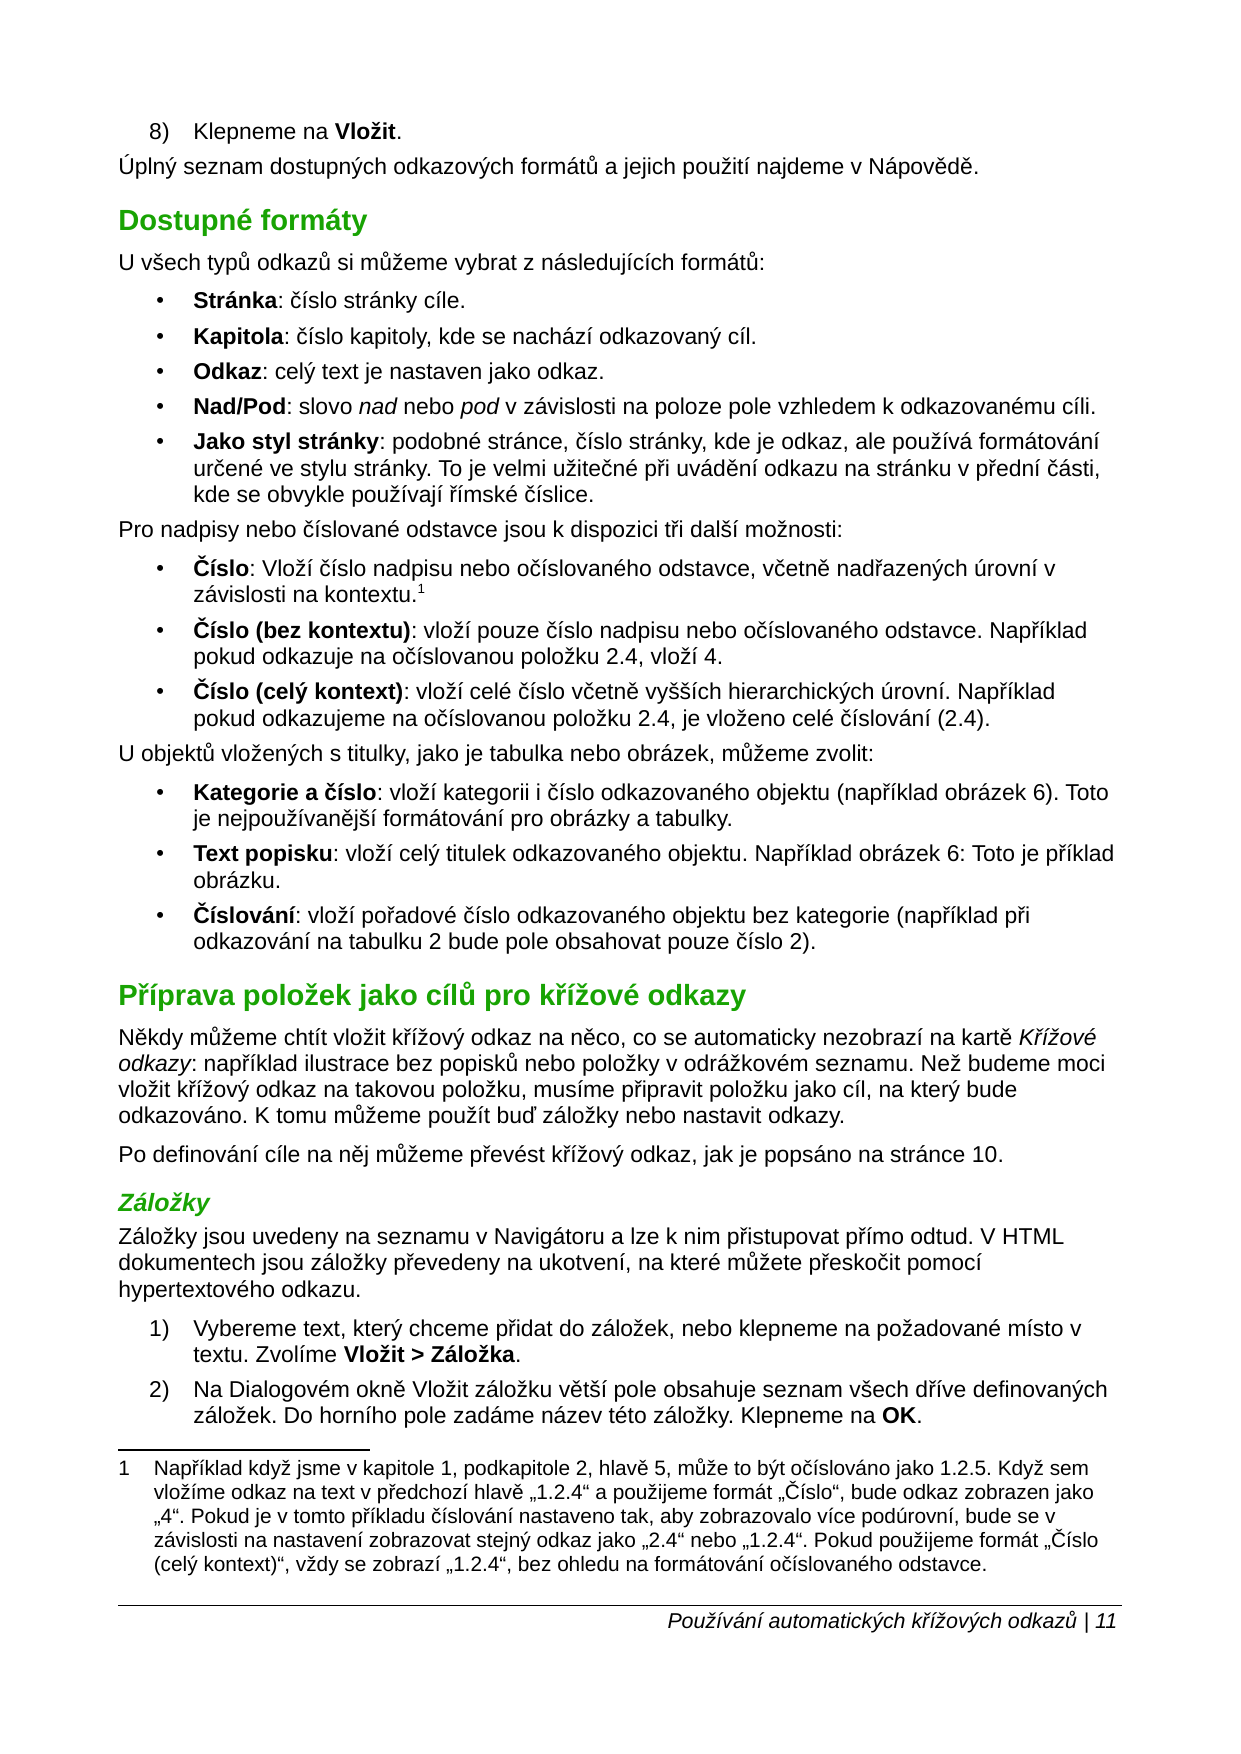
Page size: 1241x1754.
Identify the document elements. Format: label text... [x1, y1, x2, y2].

list Stránka: číslo stránky cíle. [156, 287, 1122, 314]
list U všech typů odkazů si můžeme vybrat z následujících formátů: [118, 249, 1122, 275]
list Vybereme text, který chceme přidat do záložek, nebo klepneme na požadované místo v textu. Zvolíme Vložit > Záložka. [169, 1314, 1122, 1367]
list Text popisku: vloží celý titulek odkazovaného objektu. Například obrázek 6: Toto je příklad obrázku. [156, 840, 1122, 893]
subtitle Dostupné formáty [118, 203, 1122, 237]
list Kategorie a číslo: vloží kategorii i číslo odkazovaného objektu (například obrázek 6). Toto je nejpoužívanější formátování pro obrázky a tabulky. [156, 779, 1122, 831]
text Po definování cíle na něj můžeme převést křížový odkaz, jak je popsáno na stránce 10. [118, 1141, 1122, 1168]
list Záložky jsou uvedeny na seznamu v Navigátoru a lze k nim přistupovat přímo odtud. V HTML dokumentech jsou záložky převedeny na ukotvení, na které můžete přeskočit pomocí hypertextového odkazu. [118, 1223, 1122, 1302]
list Pro nadpisy nebo číslované odstavce jsou k dispozici tři další možnosti: [118, 516, 1122, 543]
list Číslo: Vloží číslo nadpisu nebo očíslovaného odstavce, včetně nadřazených úrovní v závislosti na kontextu. [156, 555, 1122, 608]
list Klepneme na Vložit. [169, 118, 1122, 144]
list Číslo (celý kontext): vloží celé číslo včetně vyšších hierarchických úrovní. Například pokud odkazujeme na očíslovanou položku 2.4, je vloženo celé číslování (2.4). [156, 678, 1122, 731]
list Na Dialogovém okně Vložit záložku větší pole obsahuje seznam všech dříve definovaných záložek. Do horního pole zadáme název této záložky. Klepneme na OK. [169, 1376, 1122, 1429]
list Nad/Pod: slovo nad nebo pod v závislosti na poloze pole vzhledem k odkazovanému cíli. [156, 393, 1122, 419]
list Kapitola: číslo kapitoly, kde se nachází odkazovaný cíl. [156, 323, 1122, 349]
list U objektů vložených s titulky, jako je tabulka nebo obrázek, můžeme zvolit: [118, 740, 1122, 766]
list Například když jsme v kapitole 1, podkapitole 2, hlavě 5, může to být očíslováno jako 1.2.5. Když sem vložíme odkaz na text v předchozí hlavě „1.2.4“ a použijeme formát „Číslo“, bude odkaz zobrazen jako „4“. Pokud je v tomto příkladu číslování nastaveno tak, aby zobrazovalo více podúrovní, bude se v závislosti na nastavení zobrazovat stejný odkaz jako „2.4“ nebo „1.2.4“. Pokud použijeme formát „Číslo (celý kontext)“, vždy se zobrazí „1.2.4“, bez ohledu na formátování očíslovaného odstavce. [118, 1456, 1122, 1576]
list Číslo (bez kontextu): vloží pouze číslo nadpisu nebo očíslovaného odstavce. Například pokud odkazuje na očíslovanou položku 2.4, vloží 4. [156, 617, 1122, 669]
text Úplný seznam dostupných odkazových formátů a jejich použití najdeme v Nápovědě. [118, 153, 1122, 180]
subtitle Záložky [118, 1188, 1122, 1217]
list Číslování: vloží pořadové číslo odkazovaného objektu bez kategorie (například při odkazování na tabulku 2 bude pole obsahovat pouze číslo 2). [156, 902, 1122, 954]
text Někdy můžeme chtít vložit křížový odkaz na něco, co se automaticky nezobrazí na kartě Křížové odkazy: například ilustrace bez popisků nebo položky v odrážkovém seznamu. Než budeme moci vložit křížový odkaz na takovou položku, musíme připravit položku jako cíl, na který bude odkazováno. K tomu můžeme použít buď záložky nebo nastavit odkazy. [118, 1023, 1122, 1129]
list Jako styl stránky: podobné stránce, číslo stránky, kde je odkaz, ale používá formátování určené ve stylu stránky. To je velmi užitečné při uvádění odkazu na stránku v přední části, kde se obvykle používají římské číslice. [156, 428, 1122, 507]
list Odkaz: celý text je nastaven jako odkaz. [156, 358, 1122, 384]
subtitle Příprava položek jako cílů pro křížové odkazy [118, 978, 1122, 1012]
